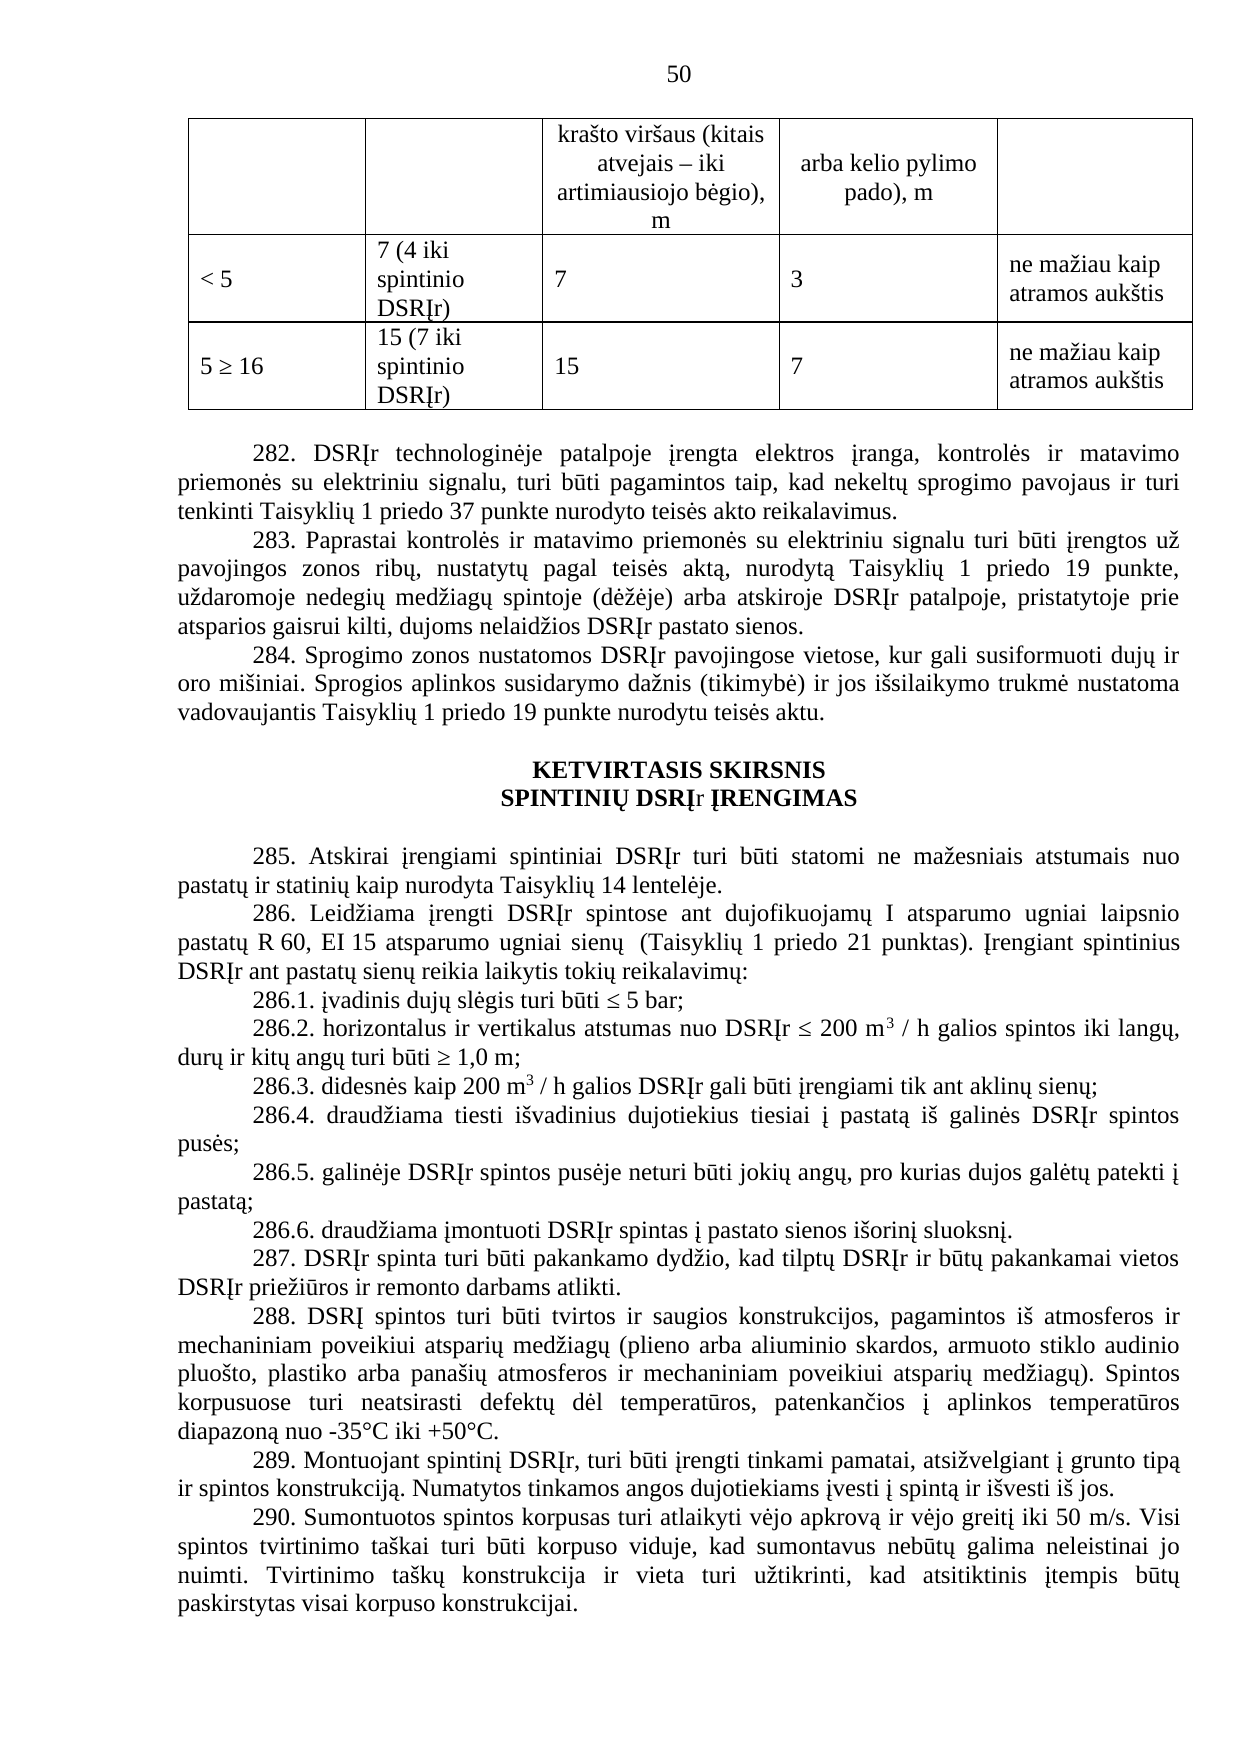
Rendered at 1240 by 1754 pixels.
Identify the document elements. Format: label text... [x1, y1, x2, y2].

text 286.4. draudžiama tiesti išvadinius dujotiekius tiesiai į pastatą iš galinės DSRĮr spintos pusės; [177, 1100, 1181, 1157]
table_cell ne mažiau kaip atramos aukštis [998, 323, 1192, 409]
table_cell 15 (7 iki spintinio DSRĮr) [366, 323, 542, 409]
text Spintinių DSRĮr ĮRENGIMAS [177, 783, 1181, 812]
text 282. DSRĮr technologinėje patalpoje įrengta elektros įranga, kontrolės ir matavimo priemonės su elektriniu signalu, turi būti pagamintos taip, kad nekeltų sprogimo pavojaus ir turi tenkinti Taisyklių 1 priedo 37 punkte nurodyto teisės akto reikalavimus. [177, 438, 1181, 525]
table_cell 3 [780, 235, 997, 321]
table_cell [366, 119, 542, 234]
table_cell 7 [780, 323, 997, 409]
text 289. Montuojant spintinį DSRĮr, turi būti įrengti tinkami pamatai, atsižvelgiant į grunto tipą ir spintos konstrukciją. Numatytos tinkamos angos dujotiekiams įvesti į spintą ir išvesti iš jos. [177, 1445, 1181, 1502]
table_cell 7 [543, 235, 779, 321]
text 286. Leidžiama įrengti DSRĮr spintose ant dujofikuojamų I atsparumo ugniai laipsnio pastatų R 60, EI 15 atsparumo ugniai sienų (Taisyklių 1 priedo 21 punktas). Įrengiant spintinius DSRĮr ant pastatų sienų reikia laikytis tokių reikalavimų: [177, 898, 1181, 985]
text 286.2. horizontalus ir vertikalus atstumas nuo DSRĮr ≤ 200 m3 / h galios spintos iki langų, durų ir kitų angų turi būti ≥ 1,0 m; [177, 1013, 1181, 1071]
table_cell 7 (4 iki spintinio DSRĮr) [366, 235, 542, 321]
text KETVIRTASIS SKIRSNIS [177, 755, 1181, 783]
text 286.1. įvadinis dujų slėgis turi būti ≤ 5 bar; [177, 985, 1181, 1013]
text 287. DSRĮr spinta turi būti pakankamo dydžio, kad tilptų DSRĮr ir būtų pakankamai vietos DSRĮr priežiūros ir remonto darbams atlikti. [177, 1243, 1181, 1301]
text 288. DSRĮ spintos turi būti tvirtos ir saugios konstrukcijos, pagamintos iš atmosferos ir mechaniniam poveikiui atsparių medžiagų (plieno arba aliuminio skardos, armuoto stiklo audinio pluošto, plastiko arba panašių atmosferos ir mechaniniam poveikiui atsparių medžiagų). Spintos korpusuose turi neatsirasti defektų dėl temperatūros, patenkančios į aplinkos temperatūros diapazoną nuo -35°C iki +50°C. [177, 1301, 1181, 1445]
text 286.5. galinėje DSRĮr spintos pusėje neturi būti jokių angų, pro kurias dujos galėtų patekti į pastatą; [177, 1157, 1181, 1215]
table_header [189, 119, 365, 234]
text 286.6. draudžiama įmontuoti DSRĮr spintas į pastato sienos išorinį sluoksnį. [177, 1215, 1181, 1243]
text 290. Sumontuotos spintos korpusas turi atlaikyti vėjo apkrovą ir vėjo greitį iki 50 m/s. Visi spintos tvirtinimo taškai turi būti korpuso viduje, kad sumontavus nebūtų galima neleistinai jo nuimti. Tvirtinimo taškų konstrukcija ir vieta turi užtikrinti, kad atsitiktinis įtempis būtų paskirstytas visai korpuso konstrukcijai. [177, 1502, 1181, 1617]
text 285. Atskirai įrengiami spintiniai DSRĮr turi būti statomi ne mažesniais atstumais nuo pastatų ir statinių kaip nurodyta Taisyklių 14 lentelėje. [177, 841, 1181, 898]
text 283. Paprastai kontrolės ir matavimo priemonės su elektriniu signalu turi būti įrengtos už pavojingos zonos ribų, nustatytų pagal teisės aktą, nurodytą Taisyklių 1 priedo 19 punkte, uždaromoje nedegių medžiagų spintoje (dėžėje) arba atskiroje DSRĮr patalpoje, pristatytoje prie atsparios gaisrui kilti, dujoms nelaidžios DSRĮr pastato sienos. [177, 525, 1181, 640]
table_cell ˂ 5 [189, 235, 365, 321]
table_cell ne mažiau kaip atramos aukštis [998, 235, 1192, 321]
table_cell [998, 119, 1192, 234]
table_cell 15 [543, 323, 779, 409]
table_cell 5 ≥ 16 [189, 323, 365, 409]
table_cell krašto viršaus (kitais atvejais – iki artimiausiojo bėgio), m [543, 119, 779, 234]
text 284. Sprogimo zonos nustatomos DSRĮr pavojingose vietose, kur gali susiformuoti dujų ir oro mišiniai. Sprogios aplinkos susidarymo dažnis (tikimybė) ir jos išsilaikymo trukmė nustatoma vadovaujantis Taisyklių 1 priedo 19 punkte nurodytu teisės aktu. [177, 640, 1181, 726]
table_cell arba kelio pylimo pado), m [780, 119, 997, 234]
text 286.3. didesnės kaip 200 m3 / h galios DSRĮr gali būti įrengiami tik ant aklinų sienų; [177, 1071, 1181, 1100]
